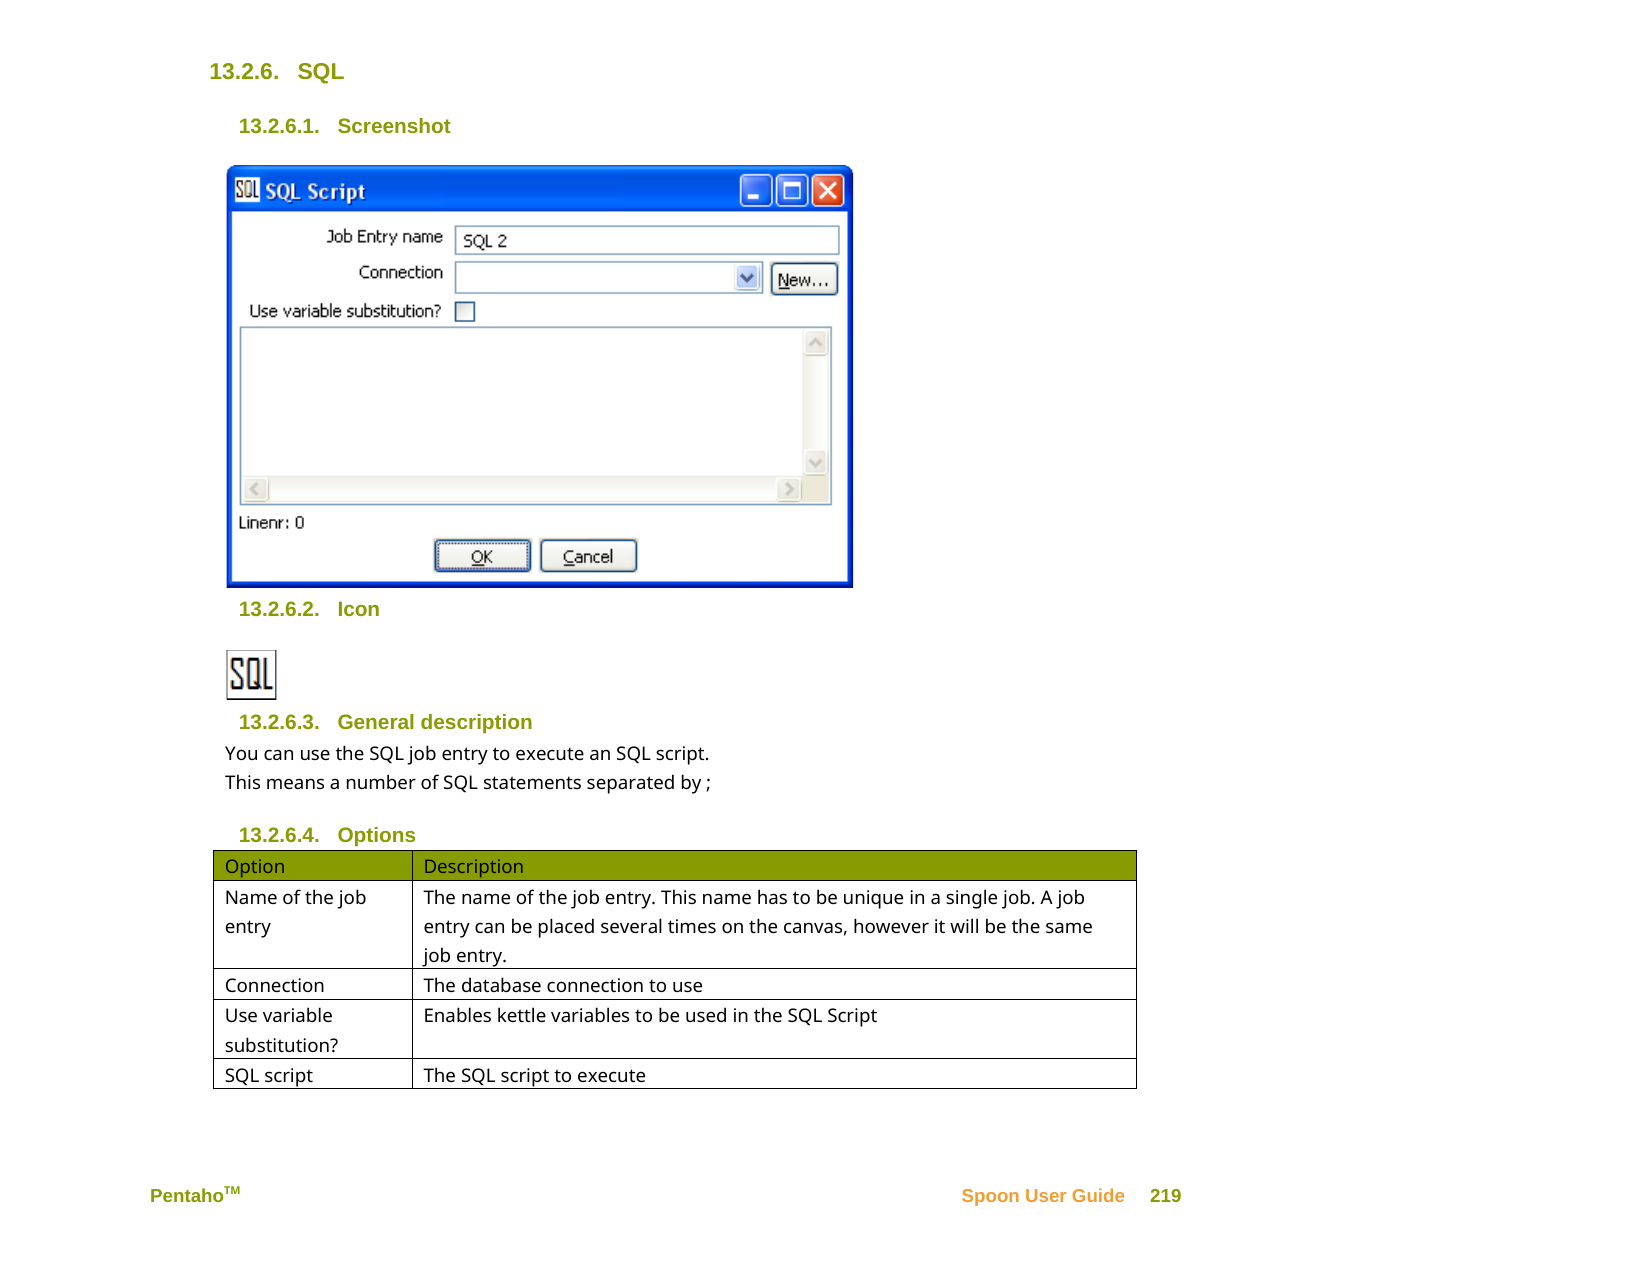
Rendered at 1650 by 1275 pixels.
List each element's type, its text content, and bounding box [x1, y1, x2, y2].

table_cell The database connection to use [413, 969, 1136, 998]
table_cell Name of the job entry [214, 881, 412, 968]
subtitle General description [239, 707, 1500, 736]
table_cell SQL script [214, 1059, 412, 1088]
table_cell The name of the job entry. This name has to be unique in a single job. A job entry can be placed several times on the canvas, however it will be the same job entry. [413, 881, 1136, 968]
text You can use the SQL job entry to execute an SQL script. [225, 737, 1500, 766]
table_header Description [413, 851, 1136, 880]
subtitle SQL [209, 52, 1500, 87]
subtitle Screenshot [239, 106, 1500, 141]
table_header Option [214, 851, 412, 880]
table_cell Use variable substitution? [214, 1000, 412, 1058]
table_cell Enables kettle variables to be used in the SQL Script [413, 1000, 1136, 1058]
subtitle Icon [239, 594, 1500, 624]
text This means a number of SQL statements separated by ; [225, 766, 1500, 795]
table_cell Connection [214, 969, 412, 998]
picture [226, 165, 854, 588]
subtitle Options [239, 814, 1500, 849]
picture [226, 650, 277, 700]
table_cell The SQL script to execute [413, 1059, 1136, 1088]
